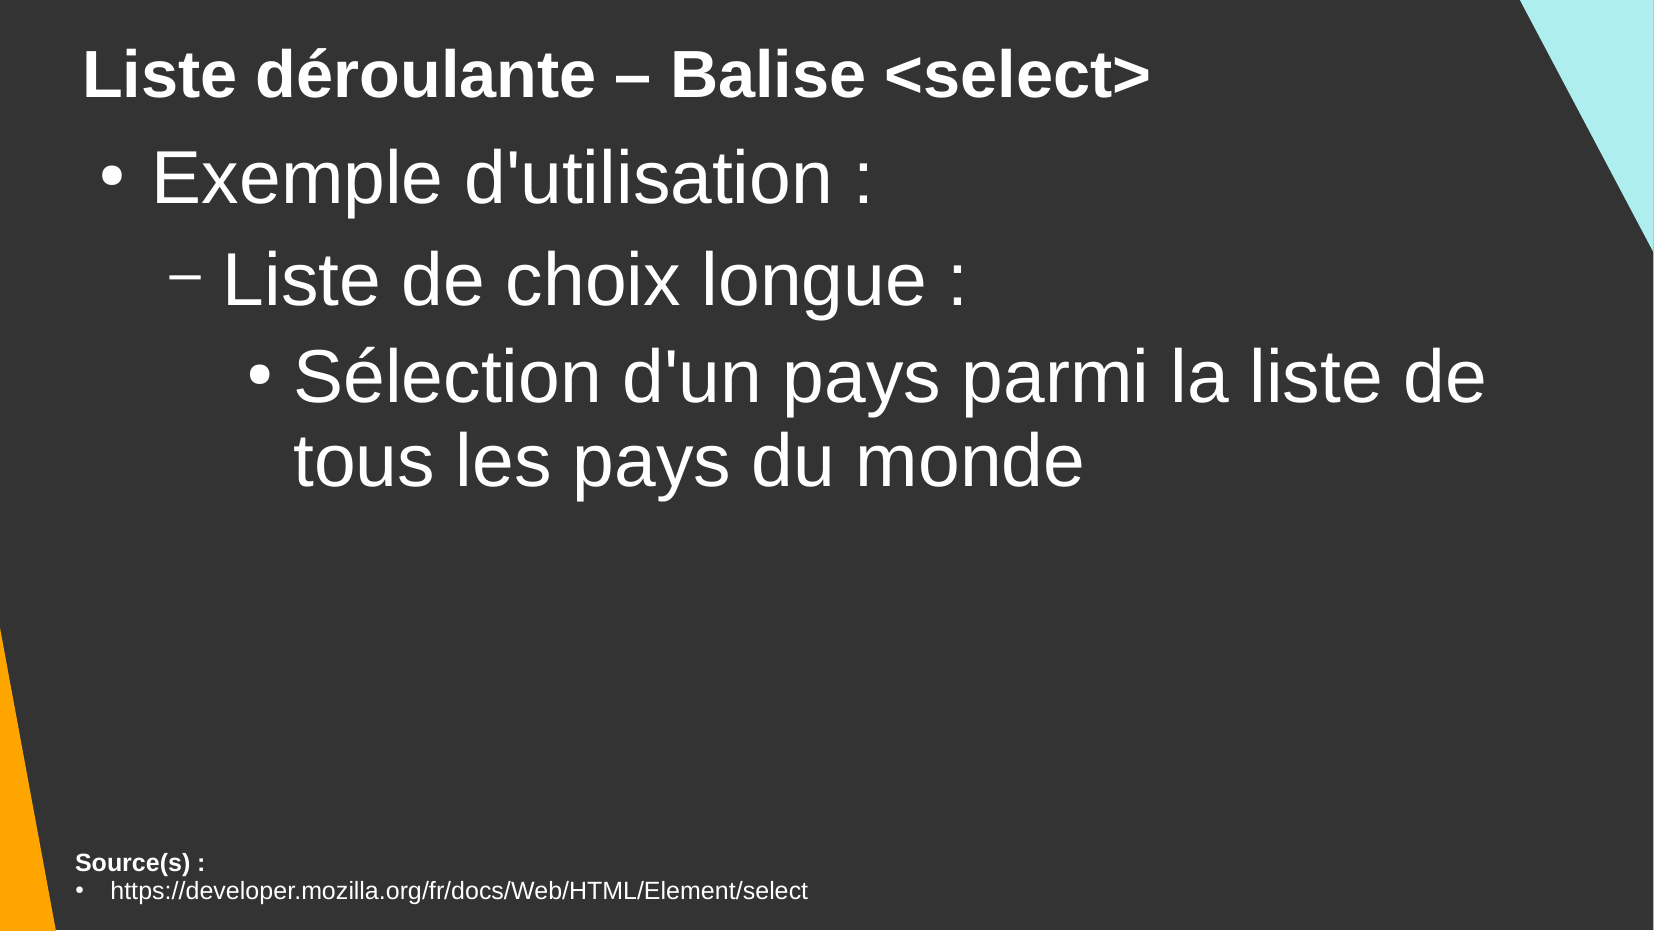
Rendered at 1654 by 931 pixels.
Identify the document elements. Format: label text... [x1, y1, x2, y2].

title Liste déroulante – Balise <select> [82, 37, 1571, 115]
list Exemple d'utilisation : Liste de choix longue : Sélection d'un pays parmi la liste de tous les pays du monde [80, 135, 1642, 798]
text_box Source(s) : https://developer.mozilla.org/fr/docs/Web/HTML/Element/select [60, 841, 1546, 913]
text_box [0, 627, 56, 931]
text_box [1519, 0, 1654, 254]
